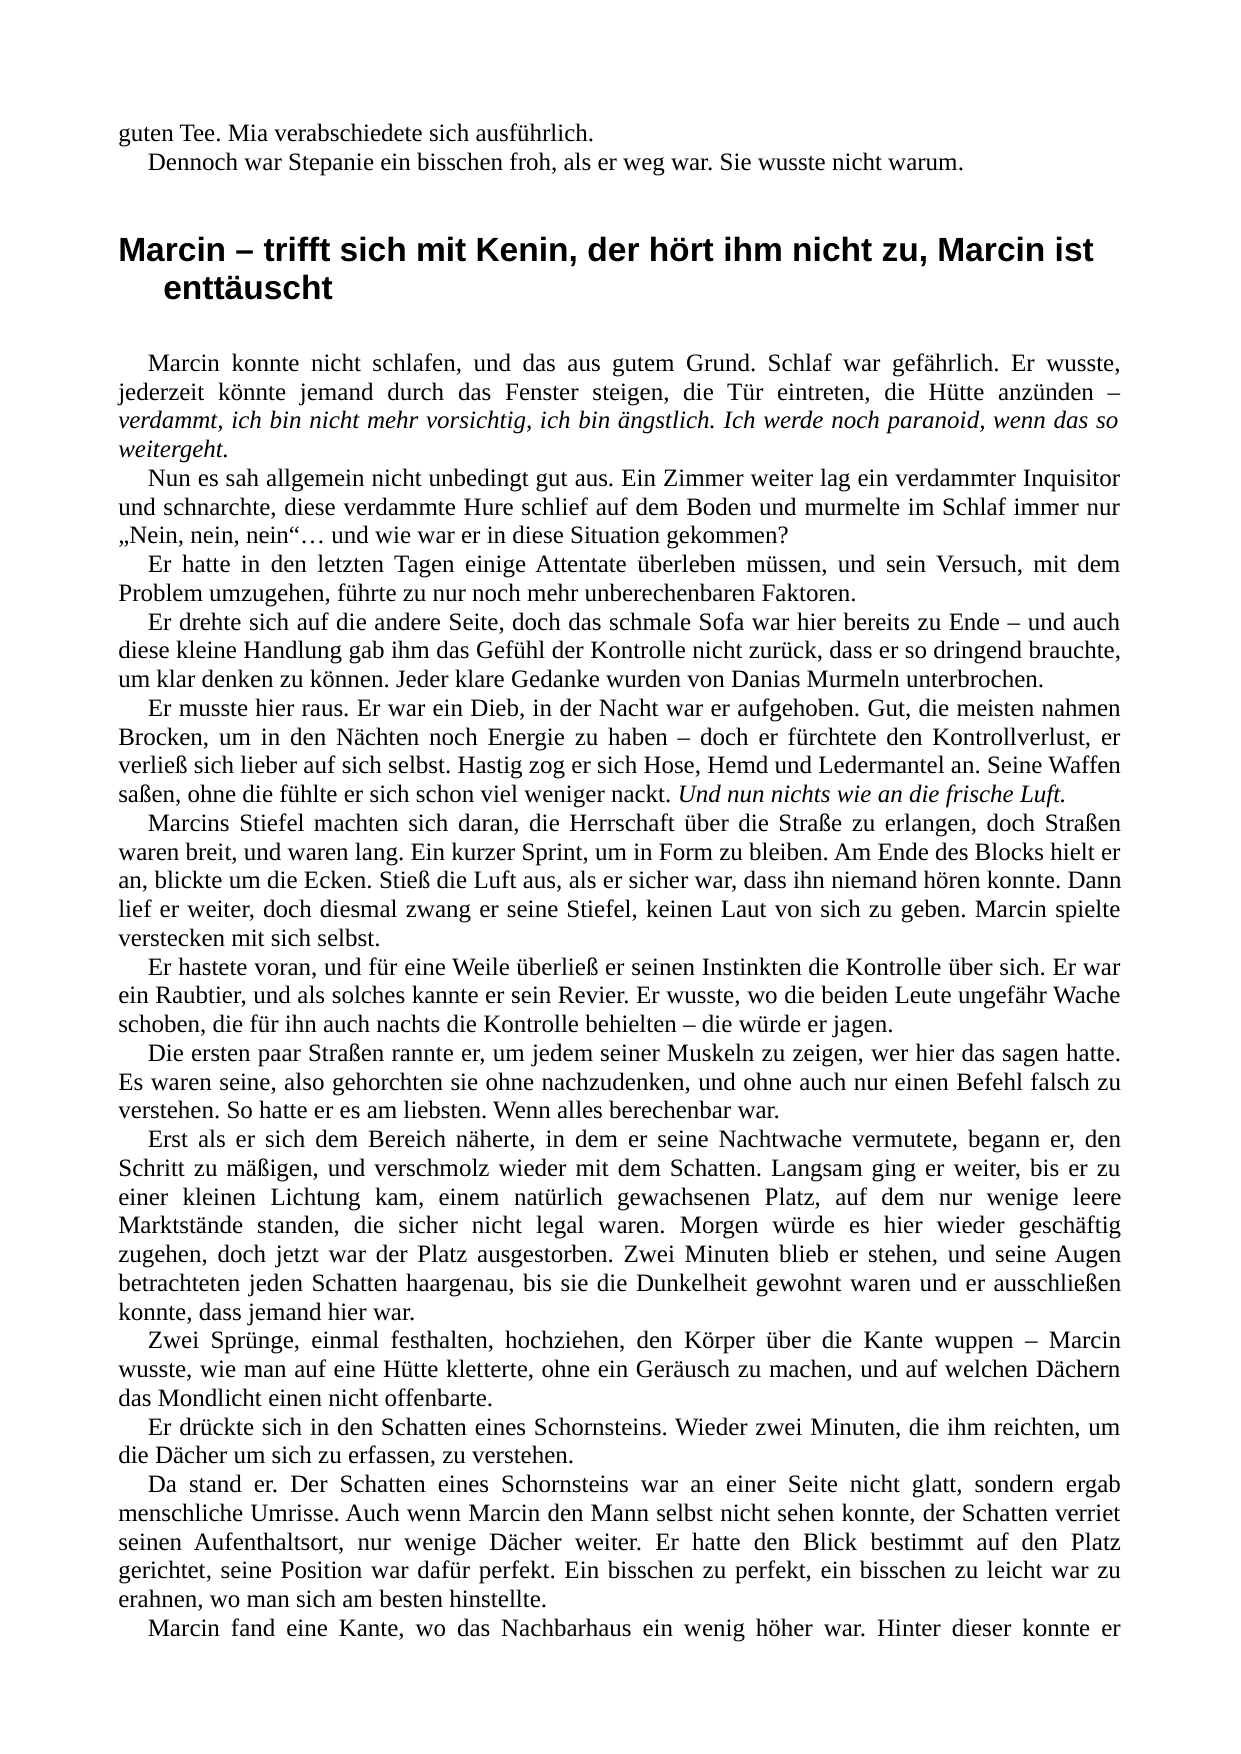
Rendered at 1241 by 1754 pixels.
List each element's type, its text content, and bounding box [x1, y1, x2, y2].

text Dennoch war Stepanie ein bisschen froh, als er weg war. Sie wusste nicht warum. [118, 147, 1122, 176]
text Erst als er sich dem Bereich näherte, in dem er seine Nachtwache vermutete, begann er, den Schritt zu mäßigen, und verschmolz wieder mit dem Schatten. Langsam ging er weiter, bis er zu einer kleinen Lichtung kam, einem natürlich gewachsenen Platz, auf dem nur wenige leere Marktstände standen, die sicher nicht legal waren. Morgen würde es hier wieder geschäftig zugehen, doch jetzt war der Platz ausgestorben. Zwei Minuten blieb er stehen, und seine Augen betrachteten jeden Schatten haargenau, bis sie die Dunkelheit gewohnt waren und er ausschließen konnte, dass jemand hier war. [118, 1124, 1122, 1325]
text Er drehte sich auf die andere Seite, doch das schmale Sofa war hier bereits zu Ende – und auch diese kleine Handlung gab ihm das Gefühl der Kontrolle nicht zurück, dass er so dringend brauchte, um klar denken zu können. Jeder klare Gedanke wurden von Danias Murmeln unterbrochen. [118, 607, 1122, 693]
subtitle Marcin – trifft sich mit Kenin, der hört ihm nicht zu, Marcin ist enttäuscht [118, 229, 1122, 307]
text Da stand er. Der Schatten eines Schornsteins war an einer Seite nicht glatt, sondern ergab menschliche Umrisse. Auch wenn Marcin den Mann selbst nicht sehen konnte, der Schatten verriet seinen Aufenthaltsort, nur wenige Dächer weiter. Er hatte den Blick bestimmt auf den Platz gerichtet, seine Position war dafür perfekt. Ein bisschen zu perfekt, ein bisschen zu leicht war zu erahnen, wo man sich am besten hinstellte. [118, 1469, 1122, 1613]
text Marcin fand eine Kante, wo das Nachbarhaus ein wenig höher war. Hinter dieser konnte er [118, 1613, 1122, 1642]
text Er hastete voran, und für eine Weile überließ er seinen Instinkten die Kontrolle über sich. Er war ein Raubtier, und als solches kannte er sein Revier. Er wusste, wo die beiden Leute ungefähr Wache schoben, die für ihn auch nachts die Kontrolle behielten – die würde er jagen. [118, 952, 1122, 1038]
text Er hatte in den letzten Tagen einige Attentate überleben müssen, und sein Versuch, mit dem Problem umzugehen, führte zu nur noch mehr unberechenbaren Faktoren. [118, 549, 1122, 607]
text Er drückte sich in den Schatten eines Schornsteins. Wieder zwei Minuten, die ihm reichten, um die Dächer um sich zu erfassen, zu verstehen. [118, 1412, 1122, 1469]
text guten Tee. Mia verabschiedete sich ausführlich. [118, 118, 1122, 147]
text Marcin konnte nicht schlafen, und das aus gutem Grund. Schlaf war gefährlich. Er wusste, jederzeit könnte jemand durch das Fenster steigen, die Tür eintreten, die Hütte anzünden – verdammt, ich bin nicht mehr vorsichtig, ich bin ängstlich. Ich werde noch paranoid, wenn das so weitergeht. [118, 348, 1122, 463]
text Marcins Stiefel machten sich daran, die Herrschaft über die Straße zu erlangen, doch Straßen waren breit, und waren lang. Ein kurzer Sprint, um in Form zu bleiben. Am Ende des Blocks hielt er an, blickte um die Ecken. Stieß die Luft aus, als er sicher war, dass ihn niemand hören konnte. Dann lief er weiter, doch diesmal zwang er seine Stiefel, keinen Laut von sich zu geben. Marcin spielte verstecken mit sich selbst. [118, 808, 1122, 952]
text Die ersten paar Straßen rannte er, um jedem seiner Muskeln zu zeigen, wer hier das sagen hatte. Es waren seine, also gehorchten sie ohne nachzudenken, und ohne auch nur einen Befehl falsch zu verstehen. So hatte er es am liebsten. Wenn alles berechenbar war. [118, 1038, 1122, 1124]
text Zwei Sprünge, einmal festhalten, hochziehen, den Körper über die Kante wuppen – Marcin wusste, wie man auf eine Hütte kletterte, ohne ein Geräusch zu machen, und auf welchen Dächern das Mondlicht einen nicht offenbarte. [118, 1325, 1122, 1412]
text Er musste hier raus. Er war ein Dieb, in der Nacht war er aufgehoben. Gut, die meisten nahmen Brocken, um in den Nächten noch Energie zu haben – doch er fürchtete den Kontrollverlust, er verließ sich lieber auf sich selbst. Hastig zog er sich Hose, Hemd und Ledermantel an. Seine Waffen saßen, ohne die fühlte er sich schon viel weniger nackt. Und nun nichts wie an die frische Luft. [118, 693, 1122, 808]
text Nun es sah allgemein nicht unbedingt gut aus. Ein Zimmer weiter lag ein verdammter Inquisitor und schnarchte, diese verdammte Hure schlief auf dem Boden und murmelte im Schlaf immer nur „Nein, nein, nein“… und wie war er in diese Situation gekommen? [118, 463, 1122, 549]
